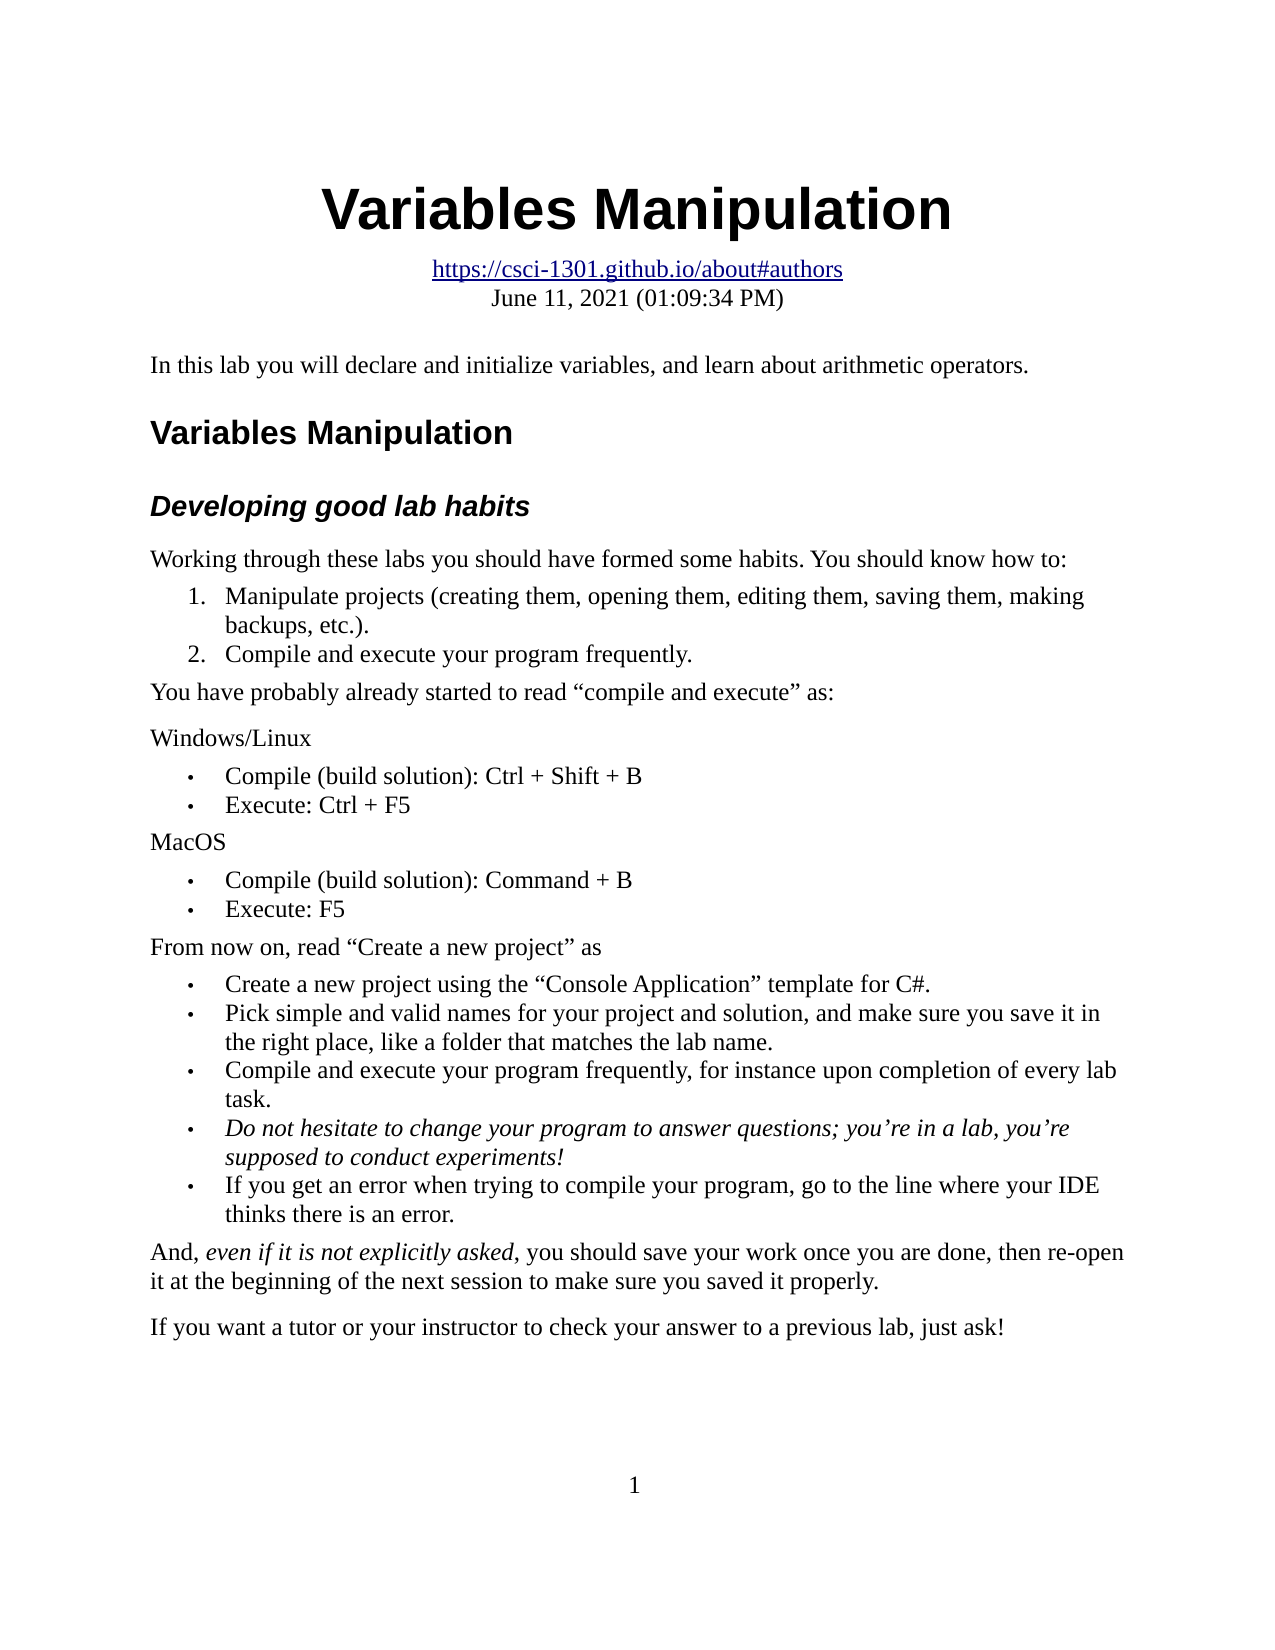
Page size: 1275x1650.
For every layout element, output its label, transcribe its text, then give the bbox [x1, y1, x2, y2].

list Execute: F5 [187, 894, 1125, 923]
text You have probably already started to read “compile and execute” as: [150, 677, 1125, 705]
text June 11, 2021 (01:09:34 PM) [150, 283, 1125, 312]
title Variables Manipulation [150, 175, 1125, 242]
text https://csci-1301.github.io/about#authors [150, 254, 1125, 283]
list Do not hesitate to change your program to answer questions; you’re in a lab, you’re supposed to conduct experiments! [187, 1113, 1125, 1171]
subtitle Developing good lab habits [150, 489, 1125, 522]
text MacOS [150, 827, 1125, 856]
text Windows/Linux [150, 723, 1125, 752]
text From now on, read “Create a new project” as [150, 932, 1125, 960]
list If you get an error when trying to compile your program, go to the line where your IDE thinks there is an error. [187, 1171, 1125, 1228]
text And, even if it is not explicitly asked, you should save your work once you are done, then re-open it at the beginning of the next session to make sure you saved it properly. [150, 1237, 1125, 1294]
list Compile and execute your program frequently. [187, 639, 1125, 668]
subtitle Variables Manipulation [150, 412, 1125, 451]
list Pick simple and valid names for your project and solution, and make sure you save it in the right place, like a folder that matches the lab name. [187, 998, 1125, 1056]
list Compile (build solution): Ctrl + Shift + B [187, 761, 1125, 790]
list Execute: Ctrl + F5 [187, 790, 1125, 818]
text If you want a tutor or your instructor to check your answer to a previous lab, just ask! [150, 1312, 1125, 1341]
list Compile (build solution): Command + B [187, 865, 1125, 894]
list Manipulate projects (creating them, opening them, editing them, saving them, making backups, etc.). [187, 581, 1125, 639]
list Create a new project using the “Console Application” template for C#. [187, 969, 1125, 998]
text In this lab you will declare and initialize variables, and learn about arithmetic operators. [150, 350, 1125, 378]
text Working through these labs you should have formed some habits. You should know how to: [150, 544, 1125, 572]
list Compile and execute your program frequently, for instance upon completion of every lab task. [187, 1056, 1125, 1113]
